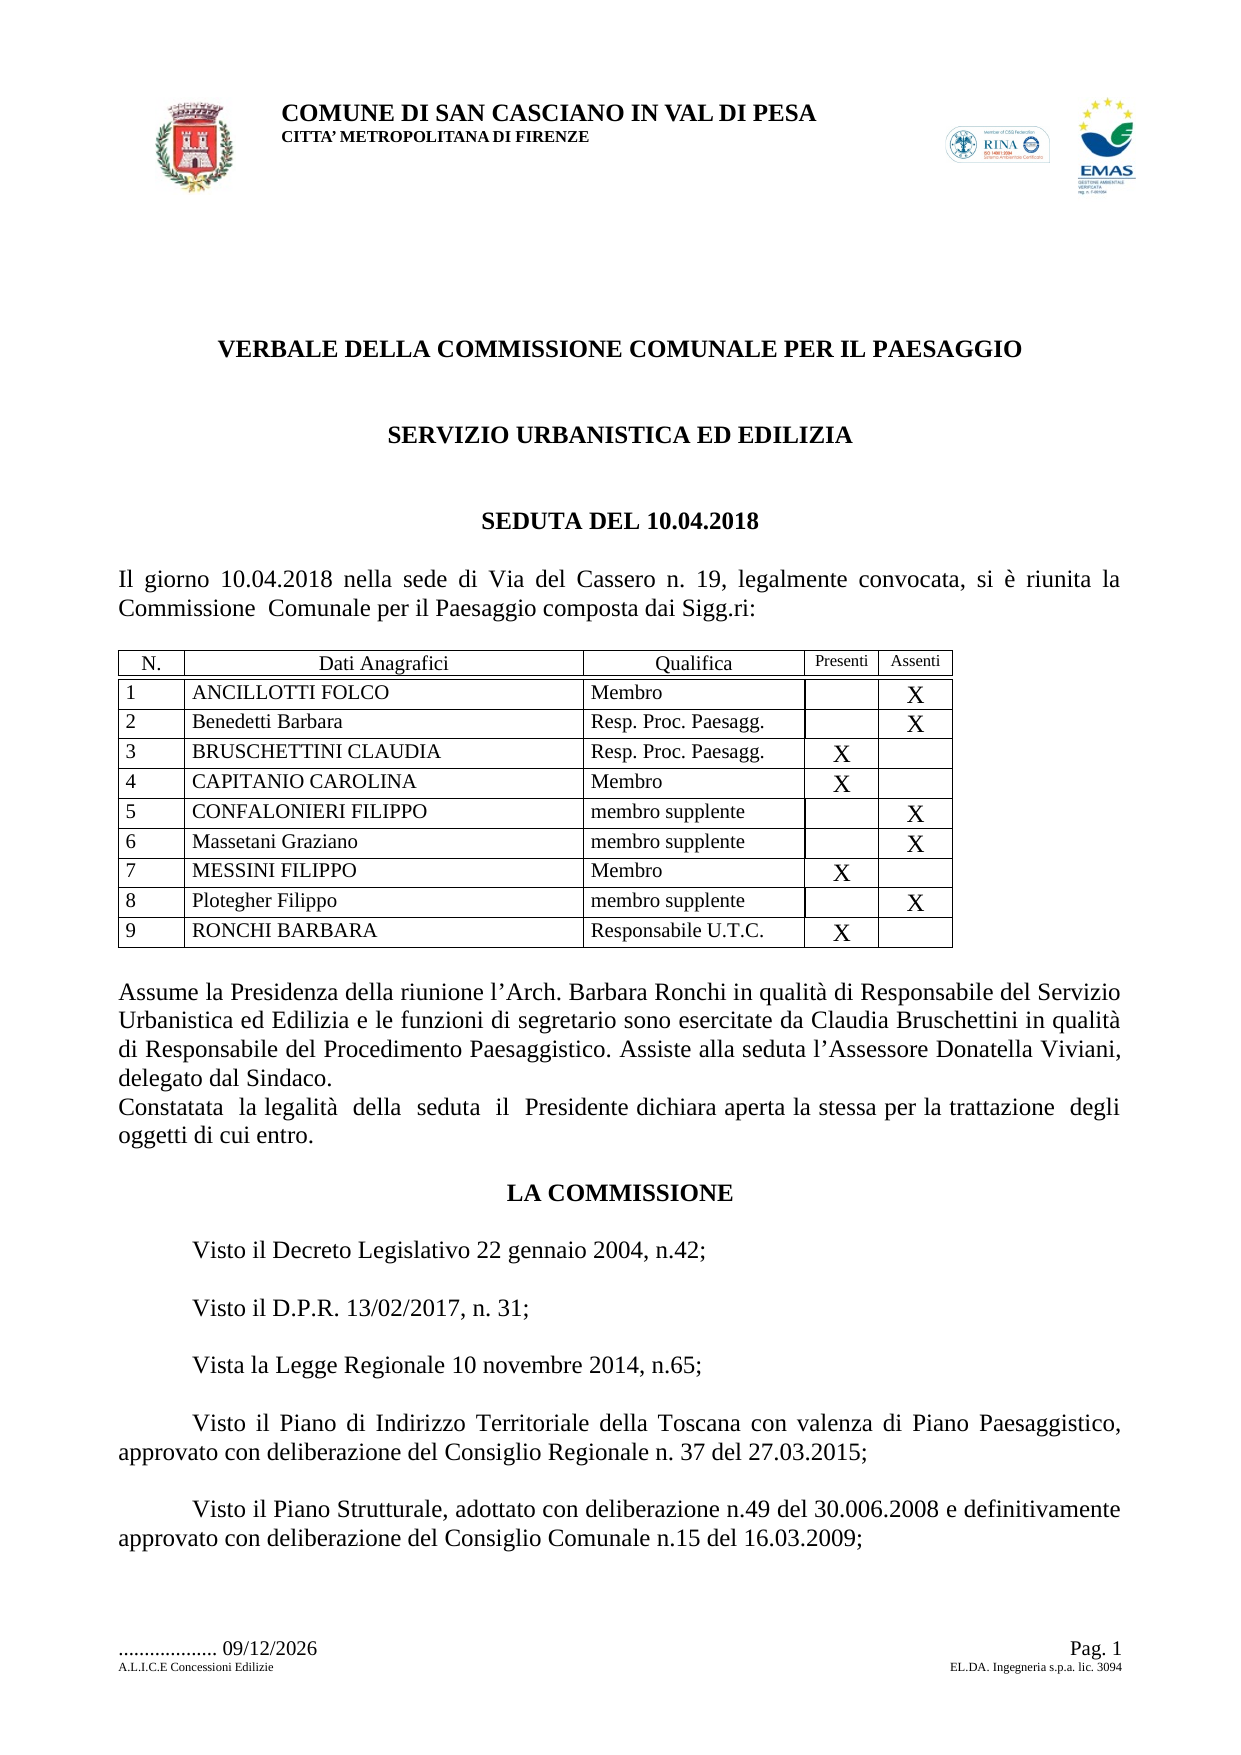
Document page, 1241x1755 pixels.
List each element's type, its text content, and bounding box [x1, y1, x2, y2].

table_cell Plotegher Filippo [185, 888, 583, 917]
text Il giorno 10.04.2018 nella sede di Via del Cassero n. 19, legalmente convocata, si è riunita la Commissione Comunale per il Paesaggio composta dai Sigg.ri: [118, 564, 1122, 621]
text LA COMMISSIONE [118, 1178, 1122, 1207]
table_cell 1 [119, 680, 184, 708]
table_cell [953, 858, 1007, 887]
table_cell [806, 710, 878, 738]
table_cell Membro [584, 680, 804, 708]
table_cell X [879, 888, 952, 917]
text Visto il D.P.R. 13/02/2017, n. 31; [118, 1293, 1122, 1322]
table_cell [806, 888, 878, 917]
table_cell [879, 918, 952, 947]
text Visto il Piano di Indirizzo Territoriale della Toscana con valenza di Piano Paesaggistico, approvato con deliberazione del Consiglio Regionale n. 37 del 27.03.2015; [118, 1408, 1122, 1465]
table_cell X [879, 829, 952, 857]
table_cell 5 [119, 799, 184, 828]
table_cell Membro [584, 859, 804, 887]
table_header Qualifica [584, 651, 804, 675]
table_cell BRUSCHETTINI CLAUDIA [185, 739, 583, 768]
table_cell [953, 709, 1007, 738]
text VERBALE DELLA COMMISSIONE COMUNALE PER IL PAESAGGIO [118, 334, 1122, 363]
table_cell CAPITANIO CAROLINA [185, 769, 583, 798]
table_cell 2 [119, 710, 184, 738]
table_cell [879, 769, 952, 798]
table_cell membro supplente [584, 799, 804, 828]
table_header N. [119, 651, 184, 675]
table_cell 3 [119, 739, 184, 768]
table_cell X [805, 859, 878, 887]
table_cell Membro [584, 769, 804, 798]
table_cell [953, 738, 1007, 768]
table_cell membro supplente [584, 829, 804, 857]
table_cell 7 [119, 859, 184, 887]
text Constatata la legalità della seduta il Presidente dichiara aperta la stessa per la trattazione degli oggetti di cui entro. [118, 1092, 1122, 1149]
table_cell MESSINI FILIPPO [185, 859, 583, 887]
table_cell Benedetti Barbara [185, 710, 583, 738]
table_cell Resp. Proc. Paesagg. [584, 739, 804, 768]
table_cell X [805, 769, 878, 798]
table_cell ANCILLOTTI FOLCO [185, 680, 583, 708]
table_cell [953, 917, 1007, 947]
table_cell X [805, 739, 878, 768]
table_cell membro supplente [584, 888, 804, 917]
table_cell [952, 675, 1007, 679]
table_cell [953, 887, 1007, 917]
table_cell [806, 829, 878, 857]
table_cell Resp. Proc. Paesagg. [584, 710, 804, 738]
table_header Assenti [879, 651, 952, 675]
table_header [953, 650, 1007, 675]
table_cell CONFALONIERI FILIPPO [185, 799, 583, 828]
table_cell [879, 739, 952, 768]
table_cell [953, 768, 1007, 798]
table_header Presenti [805, 651, 878, 675]
table_cell X [805, 918, 878, 947]
table_cell [806, 680, 878, 708]
table_cell [953, 798, 1007, 828]
table_cell [953, 679, 1007, 708]
table_cell Responsabile U.T.C. [584, 918, 804, 947]
table_cell 8 [119, 888, 184, 917]
table_cell X [879, 710, 952, 738]
table_cell 6 [119, 829, 184, 857]
text Visto il Piano Strutturale, adottato con deliberazione n.49 del 30.006.2008 e definitivamente approvato con deliberazione del Consiglio Comunale n.15 del 16.03.2009; [118, 1494, 1122, 1552]
text SERVIZIO URBANISTICA ED EDILIZIA [118, 420, 1122, 449]
table_cell [806, 799, 878, 828]
text Vista la Legge Regionale 10 novembre 2014, n.65; [118, 1350, 1122, 1379]
table_cell [953, 828, 1007, 857]
table_cell 9 [119, 918, 184, 947]
table_cell [879, 859, 952, 887]
table_cell 4 [119, 769, 184, 798]
table_cell X [879, 799, 952, 828]
table_cell RONCHI BARBARA [185, 918, 583, 947]
table_cell Massetani Graziano [185, 829, 583, 857]
text SEDUTA DEL 10.04.2018 [118, 506, 1122, 535]
table_header Dati Anagrafici [185, 651, 583, 675]
table_cell X [879, 680, 952, 708]
text Assume la Presidenza della riunione l’Arch. Barbara Ronchi in qualità di Responsabile del Servizio Urbanistica ed Edilizia e le funzioni di segretario sono esercitate da Claudia Bruschettini in qualità di Responsabile del Procedimento Paesaggistico. Assiste alla seduta l’Assessore Donatella Viviani, delegato dal Sindaco. [118, 977, 1122, 1092]
text Visto il Decreto Legislativo 22 gennaio 2004, n.42; [118, 1235, 1122, 1264]
